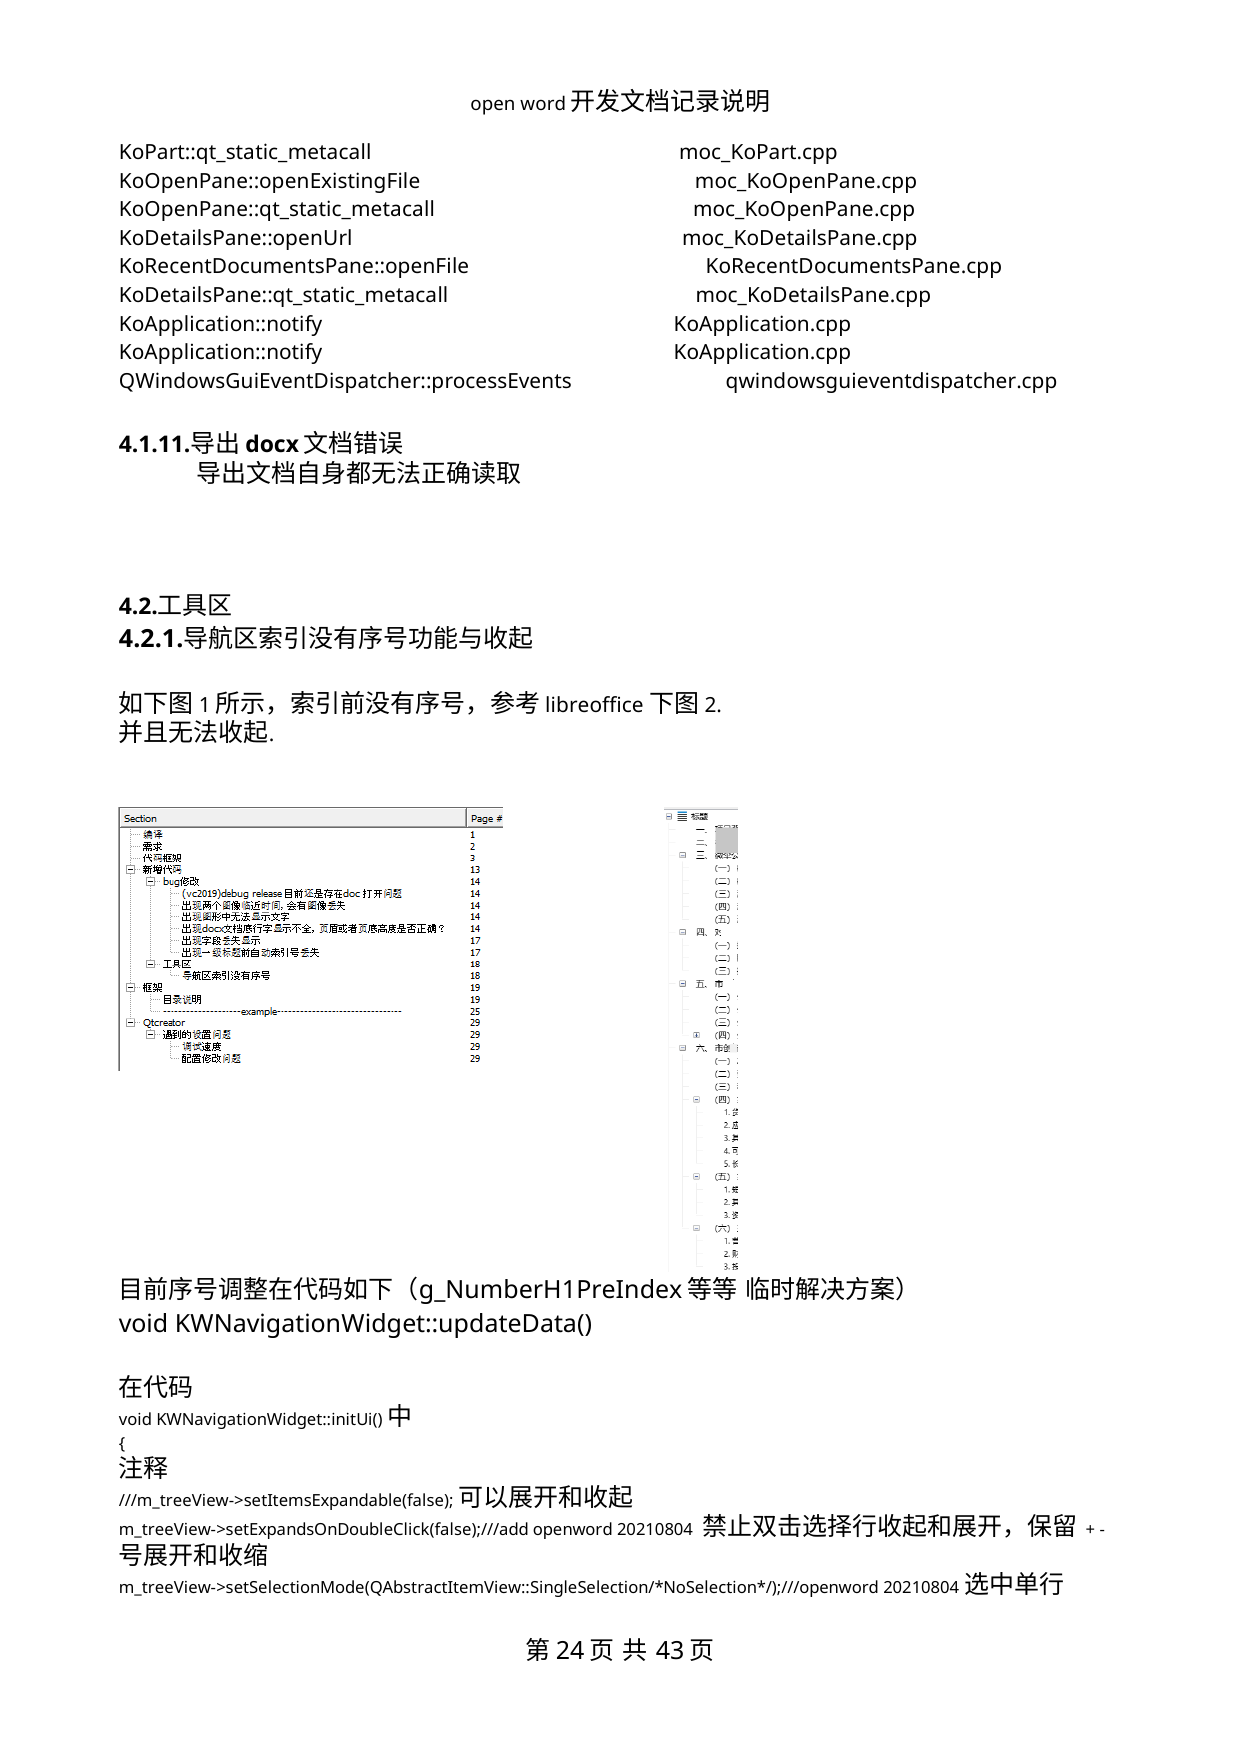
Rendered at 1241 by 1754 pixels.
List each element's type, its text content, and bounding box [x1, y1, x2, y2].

text KoOpenPane::openExistingFile moc_KoOpenPane.cpp [119, 166, 1121, 194]
subtitle 导航区索引没有序号功能与收起 [119, 621, 1121, 655]
subtitle 工具区 [119, 590, 1121, 621]
text KoApplication::notify KoApplication.cpp [119, 337, 1121, 366]
text { [119, 1432, 1121, 1454]
text m_treeView->setSelectionMode(QAbstractItemView::SingleSelection/*NoSelection*/);///openword 20210804 选中单行 [119, 1570, 1121, 1599]
text KoApplication::notify KoApplication.cpp [119, 308, 1121, 337]
text 注释 [119, 1454, 1121, 1483]
text QWindowsGuiEventDispatcher::processEvents qwindowsguieventdispatcher.cpp [119, 366, 1121, 394]
text void KWNavigationWidget::initUi() 中 [119, 1403, 1121, 1432]
subtitle 导出docx文档错误 [119, 428, 1121, 459]
text ///m_treeView->setItemsExpandable(false); 可以展开和收起 [119, 1483, 1121, 1512]
text KoDetailsPane::qt_static_metacall moc_KoDetailsPane.cpp [119, 280, 1121, 308]
text KoDetailsPane::openUrl moc_KoDetailsPane.cpp [119, 223, 1121, 251]
text void KWNavigationWidget::updateData() [119, 1306, 1121, 1340]
text m_treeView->setExpandsOnDoubleClick(false);///add openword 20210804 禁止双击选择行收起和展开，保留 + - 号展开和收缩 [119, 1512, 1121, 1570]
picture [118, 807, 503, 1071]
text 目前序号调整在代码如下（g_NumberH1PreIndex等等 临时解决方案） [119, 1272, 1121, 1306]
text 导出文档自身都无法正确读取 [119, 459, 1121, 488]
text 在代码 [119, 1374, 1121, 1403]
text KoPart::qt_static_metacall moc_KoPart.cpp [119, 137, 1121, 166]
text 并且无法收起. [119, 718, 1121, 747]
picture [664, 807, 738, 1272]
text KoOpenPane::qt_static_metacall moc_KoOpenPane.cpp [119, 194, 1121, 223]
text KoRecentDocumentsPane::openFile KoRecentDocumentsPane.cpp [119, 251, 1121, 280]
text 如下图1所示，索引前没有序号，参考libreoffice 下图2. [119, 689, 1121, 718]
